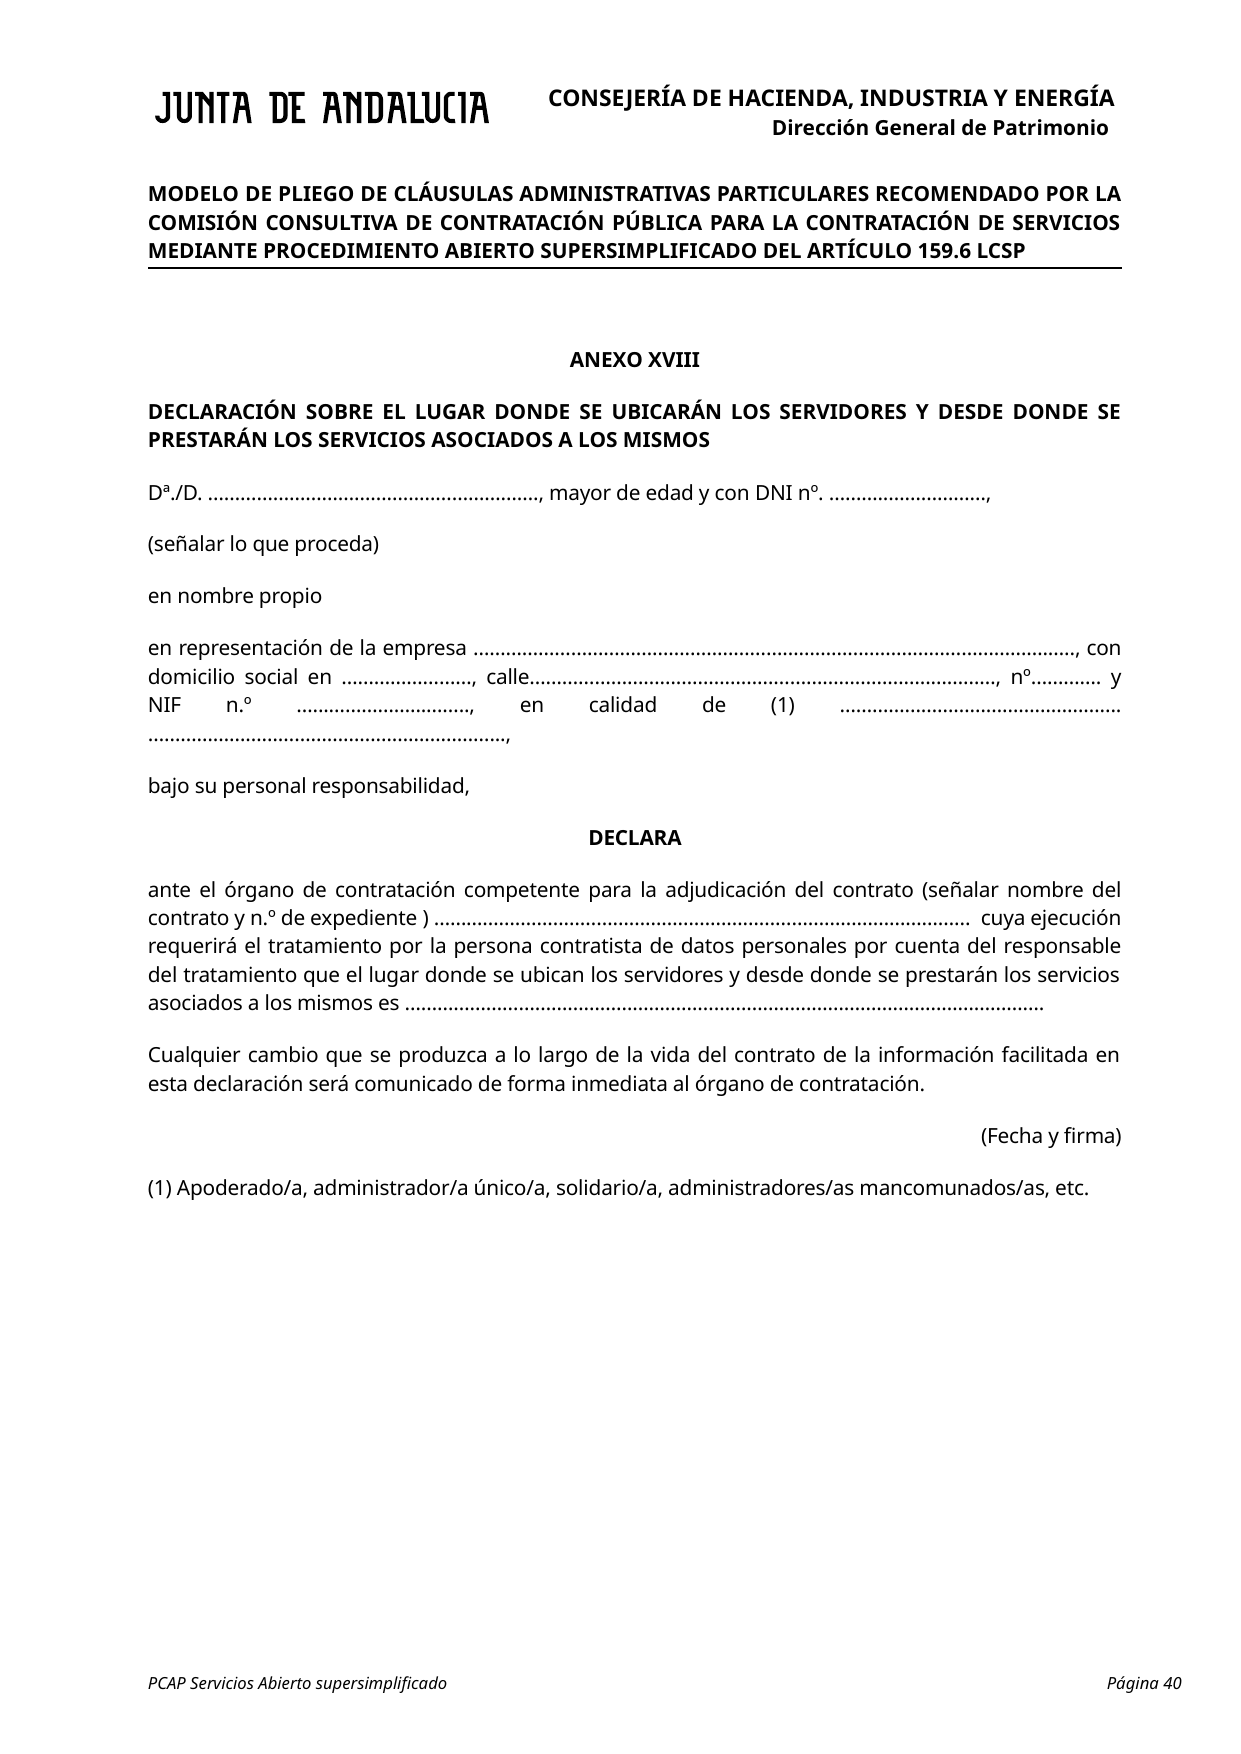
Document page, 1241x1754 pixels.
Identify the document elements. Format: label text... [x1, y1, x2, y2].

text (1) Apoderado/a, administrador/a único/a, solidario/a, administradores/as mancomunados/as, etc. [148, 1173, 1122, 1201]
text (Fecha y firma) [148, 1121, 1122, 1149]
text (señalar lo que proceda) [148, 529, 1122, 558]
text en representación de la empresa …………………………………………………………………………………………….….., con domicilio social en ……………………, calle………………………………………………………………..…………, nº…………. y NIF n.º …...……………...…….., en calidad de (1) …………...……………………………....………………………………………………………..., [148, 633, 1122, 747]
text DECLARACIÓN SOBRE EL LUGAR DONDE SE UBICARÁN LOS SERVIDORES Y DESDE DONDE SE PRESTARÁN LOS SERVICIOS ASOCIADOS A LOS MISMOS [148, 397, 1122, 454]
text en nombre propio [148, 582, 1122, 610]
text ANEXO XVIII [148, 345, 1122, 374]
text DECLARA [148, 823, 1122, 851]
text Cualquier cambio que se produzca a lo largo de la vida del contrato de la información facilitada en esta declaración será comunicado de forma inmediata al órgano de contratación. [148, 1041, 1122, 1097]
text Dª./D. ……………………………………………………., mayor de edad y con DNI nº. ………..………………, [148, 478, 1122, 506]
text MODELO DE PLIEGO DE CLÁUSULAS ADMINISTRATIVAS PARTICULARES RECOMENDADO POR LA COMISIÓN CONSULTIVA DE CONTRATACIÓN PÚBLICA PARA LA CONTRATACIÓN DE SERVICIOS MEDIANTE PROCEDIMIENTO ABIERTO SUPERSIMPLIFICADO DEL ARTÍCULO 159.6 LCSP [148, 179, 1122, 267]
text ante el órgano de contratación competente para la adjudicación del contrato (señalar nombre del contrato y n.º de expediente ) ……………………………………………………………………………………... cuya ejecución requerirá el tratamiento por la persona contratista de datos personales por cuenta del responsable del tratamiento que el lugar donde se ubican los servidores y desde donde se prestarán los servicios asociados a los mismos es ………………………………………………………………………………………………………. [148, 875, 1122, 1017]
text bajo su personal responsabilidad, [148, 771, 1122, 799]
